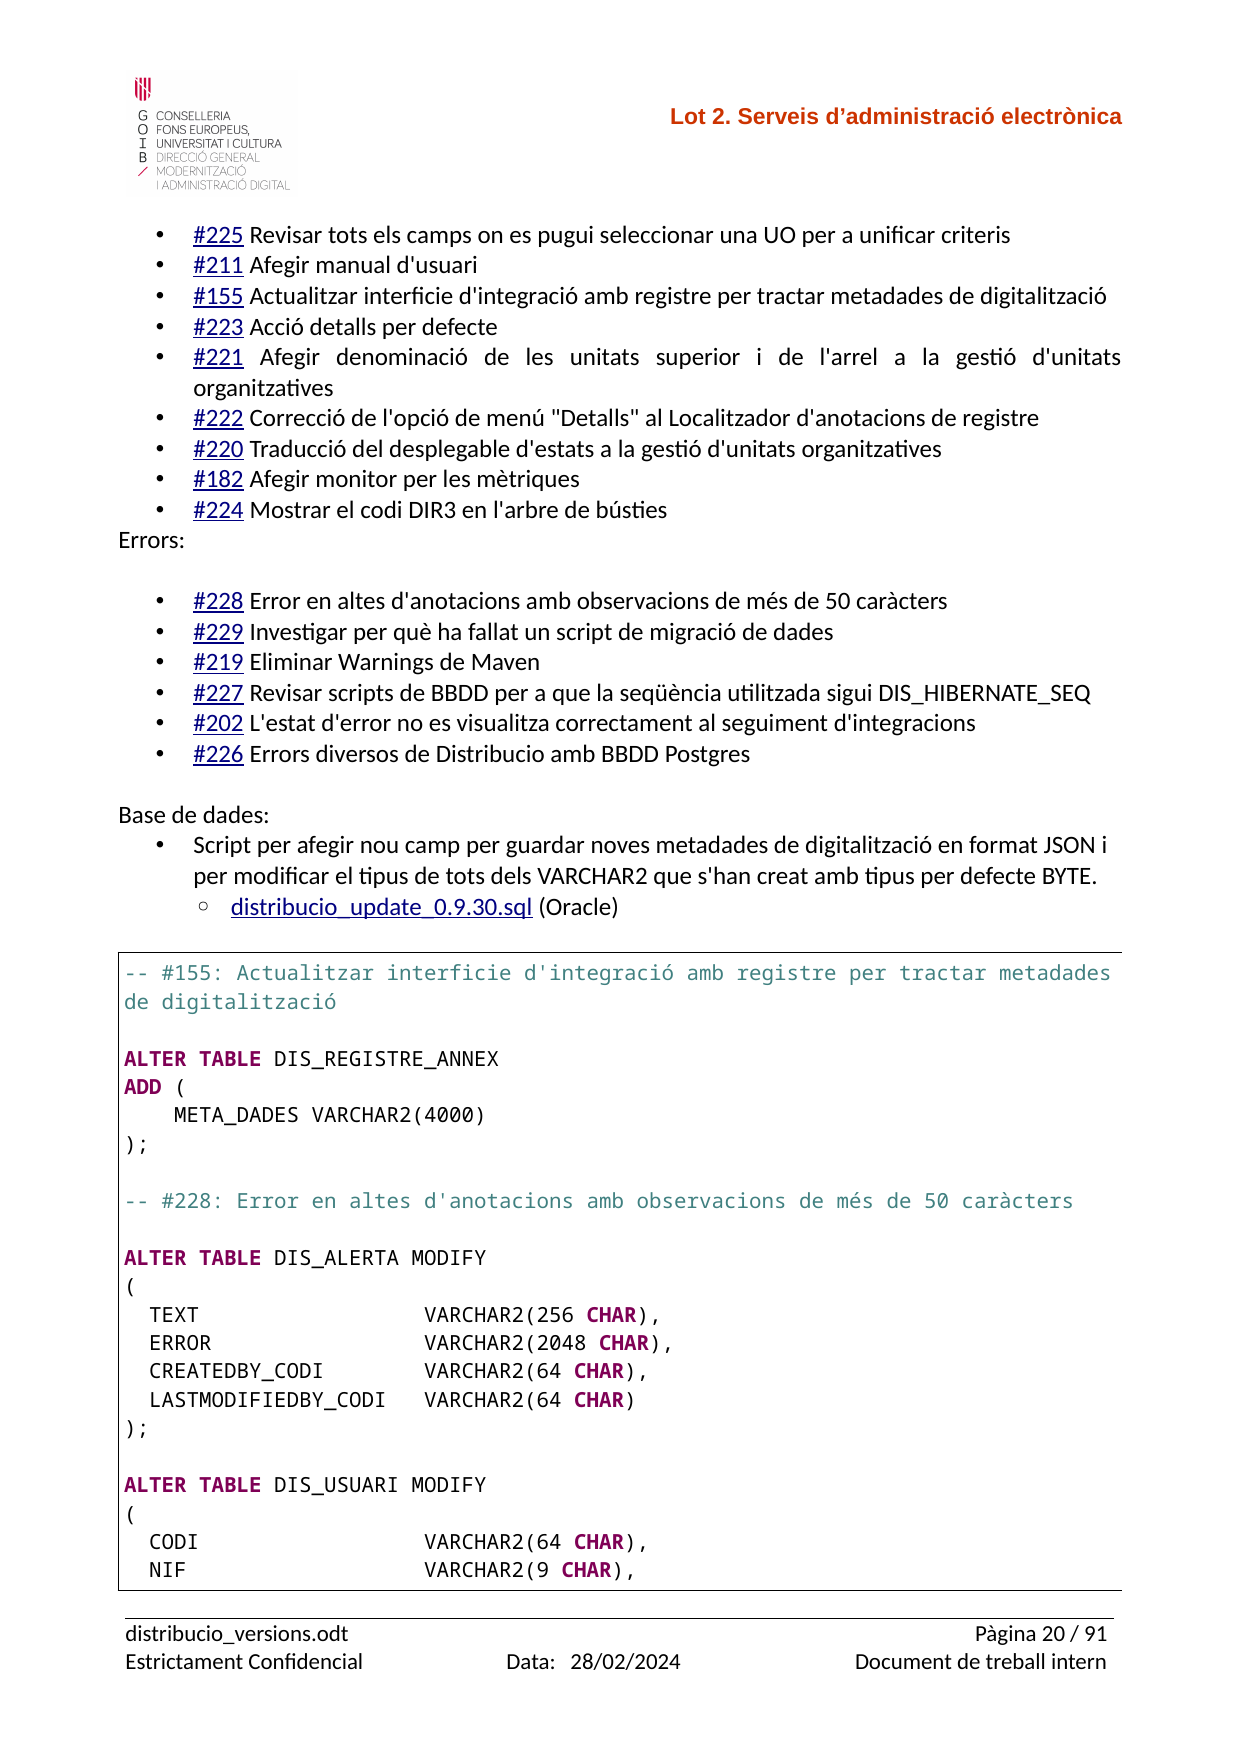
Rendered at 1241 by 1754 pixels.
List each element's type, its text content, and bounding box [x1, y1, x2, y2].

text Base de dades: [118, 799, 1122, 829]
text Errors: [118, 524, 1122, 555]
list #224 Mostrar el codi DIR3 en l'arbre de bústies [156, 494, 1122, 524]
list #225 Revisar tots els camps on es pugui seleccionar una UO per a unificar criteris [156, 219, 1122, 250]
list distribucio_update_0.9.30.sql (Oracle) [193, 891, 1122, 921]
list #182 Afegir monitor per les mètriques [156, 463, 1122, 494]
list #223 Acció detalls per defecte [156, 311, 1122, 341]
list #220 Traducció del desplegable d'estats a la gestió d'unitats organitzatives [156, 433, 1122, 463]
list #229 Investigar per què ha fallat un script de migració de dades [156, 616, 1122, 646]
table_header -- #155: Actualitzar interficie d'integració amb registre per tractar metadades de digitalització ALTER TABLE DIS_REGISTRE_ANNEX ADD ( META_DADES VARCHAR2(4000) ); -- #228: Error en altes d'anotacions amb observacions de més de 50 caràcters ALTER TABLE DIS_ALERTA MODIFY ( TEXT VARCHAR2(256 CHAR), ERROR VARCHAR2(2048 CHAR), CREATEDBY_CODI VARCHAR2(64 CHAR), LASTMODIFIEDBY_CODI VARCHAR2(64 CHAR) ); ALTER TABLE DIS_USUARI MODIFY ( CODI VARCHAR2(64 CHAR), NIF VARCHAR2(9 CHAR), [119, 953, 1122, 1590]
list #222 Correcció de l'opció de menú "Detalls" al Localitzador d'anotacions de registre [156, 402, 1122, 433]
list Script per afegir nou camp per guardar noves metadades de digitalització en format JSON i per modificar el tipus de tots dels VARCHAR2 que s'han creat amb tipus per defecte BYTE. [156, 829, 1122, 891]
list #228 Error en altes d'anotacions amb observacions de més de 50 caràcters [156, 585, 1122, 616]
list #202 L'estat d'error no es visualitza correctament al seguiment d'integracions [156, 707, 1122, 738]
list #211 Afegir manual d'usuari [156, 250, 1122, 280]
list #219 Eliminar Warnings de Maven [156, 646, 1122, 677]
list #226 Errors diversos de Distribucio amb BBDD Postgres [156, 738, 1122, 768]
list #155 Actualitzar interficie d'integració amb registre per tractar metadades de digitalització [156, 280, 1122, 311]
picture [126, 70, 299, 197]
list #227 Revisar scripts de BBDD per a que la seqüència utilitzada sigui DIS_HIBERNATE_SEQ [156, 677, 1122, 707]
list #221 Afegir denominació de les unitats superior i de l'arrel a la gestió d'unitats organitzatives [156, 341, 1122, 402]
